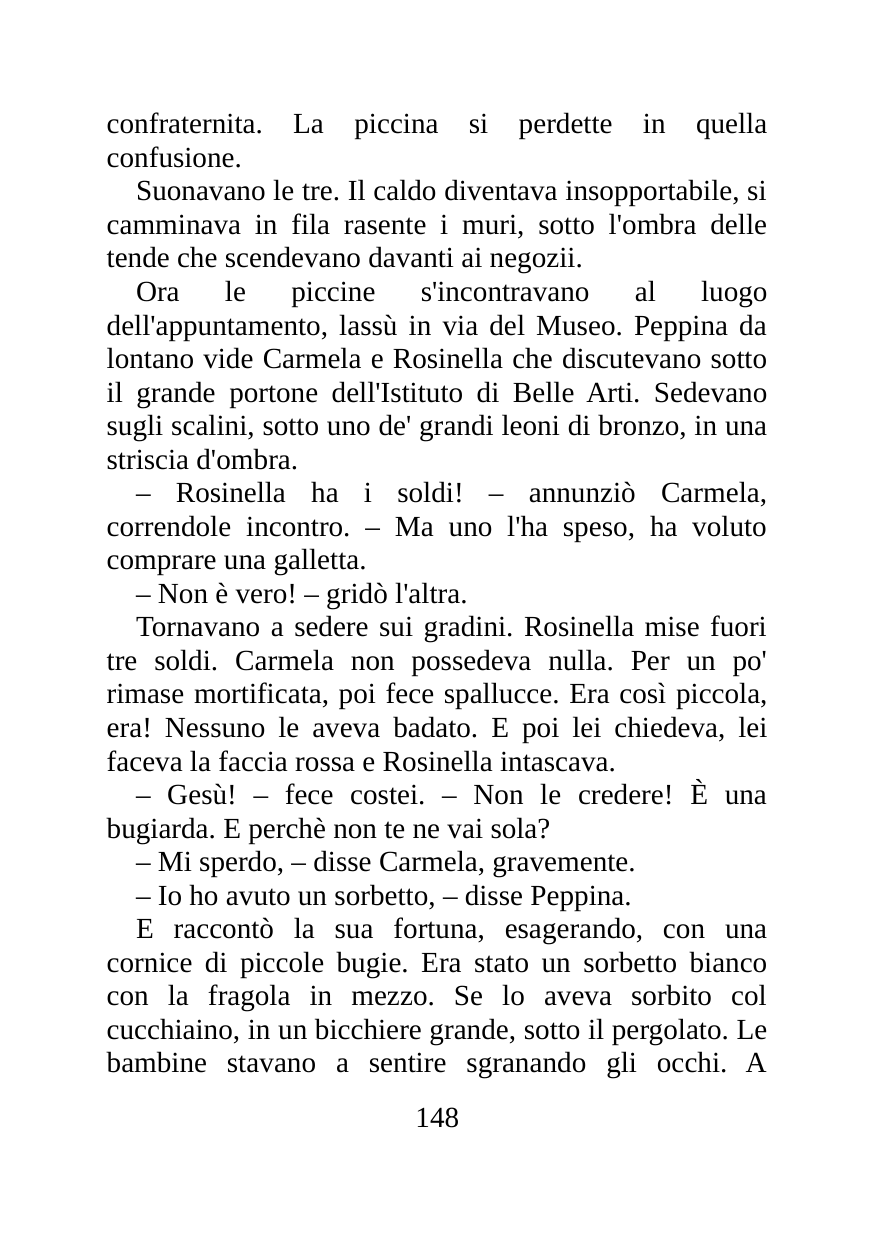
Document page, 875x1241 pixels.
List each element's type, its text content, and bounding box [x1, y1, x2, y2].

text ‒ Rosinella ha i soldi! ‒ annunziò Carmela, correndole incontro. ‒ Ma uno l'ha speso, ha voluto comprare una galletta. [106, 475, 768, 576]
text ‒ Mi sperdo, ‒ disse Carmela, gravemente. [106, 844, 768, 878]
text E raccontò la sua fortuna, esagerando, con una cornice di piccole bugie. Era stato un sorbetto bianco con la fragola in mezzo. Se lo aveva sorbito col cucchiaino, in un bicchiere grande, sotto il pergolato. Le bambine stavano a sentire sgranando gli occhi. A [106, 911, 768, 1079]
text confraternita. La piccina si perdette in quella confusione. [106, 106, 768, 173]
text ‒ Non è vero! ‒ gridò l'altra. [106, 576, 768, 609]
text Suonavano le tre. Il caldo diventava insopportabile, si camminava in fila rasente i muri, sotto l'ombra delle tende che scendevano davanti ai negozii. [106, 173, 768, 274]
text ‒ Gesù! ‒ fece costei. ‒ Non le credere! È una bugiarda. E perchè non te ne vai sola? [106, 777, 768, 844]
text Tornavano a sedere sui gradini. Rosinella mise fuori tre soldi. Carmela non possedeva nulla. Per un po' rimase mortificata, poi fece spallucce. Era così piccola, era! Nessuno le aveva badato. E poi lei chiedeva, lei faceva la faccia rossa e Rosinella intascava. [106, 609, 768, 777]
text Ora le piccine s'incontravano al luogo dell'appuntamento, lassù in via del Museo. Peppina da lontano vide Carmela e Rosinella che discutevano sotto il grande portone dell'Istituto di Belle Arti. Sedevano sugli scalini, sotto uno de' grandi leoni di bronzo, in una striscia d'ombra. [106, 274, 768, 475]
text ‒ Io ho avuto un sorbetto, ‒ disse Peppina. [106, 878, 768, 911]
